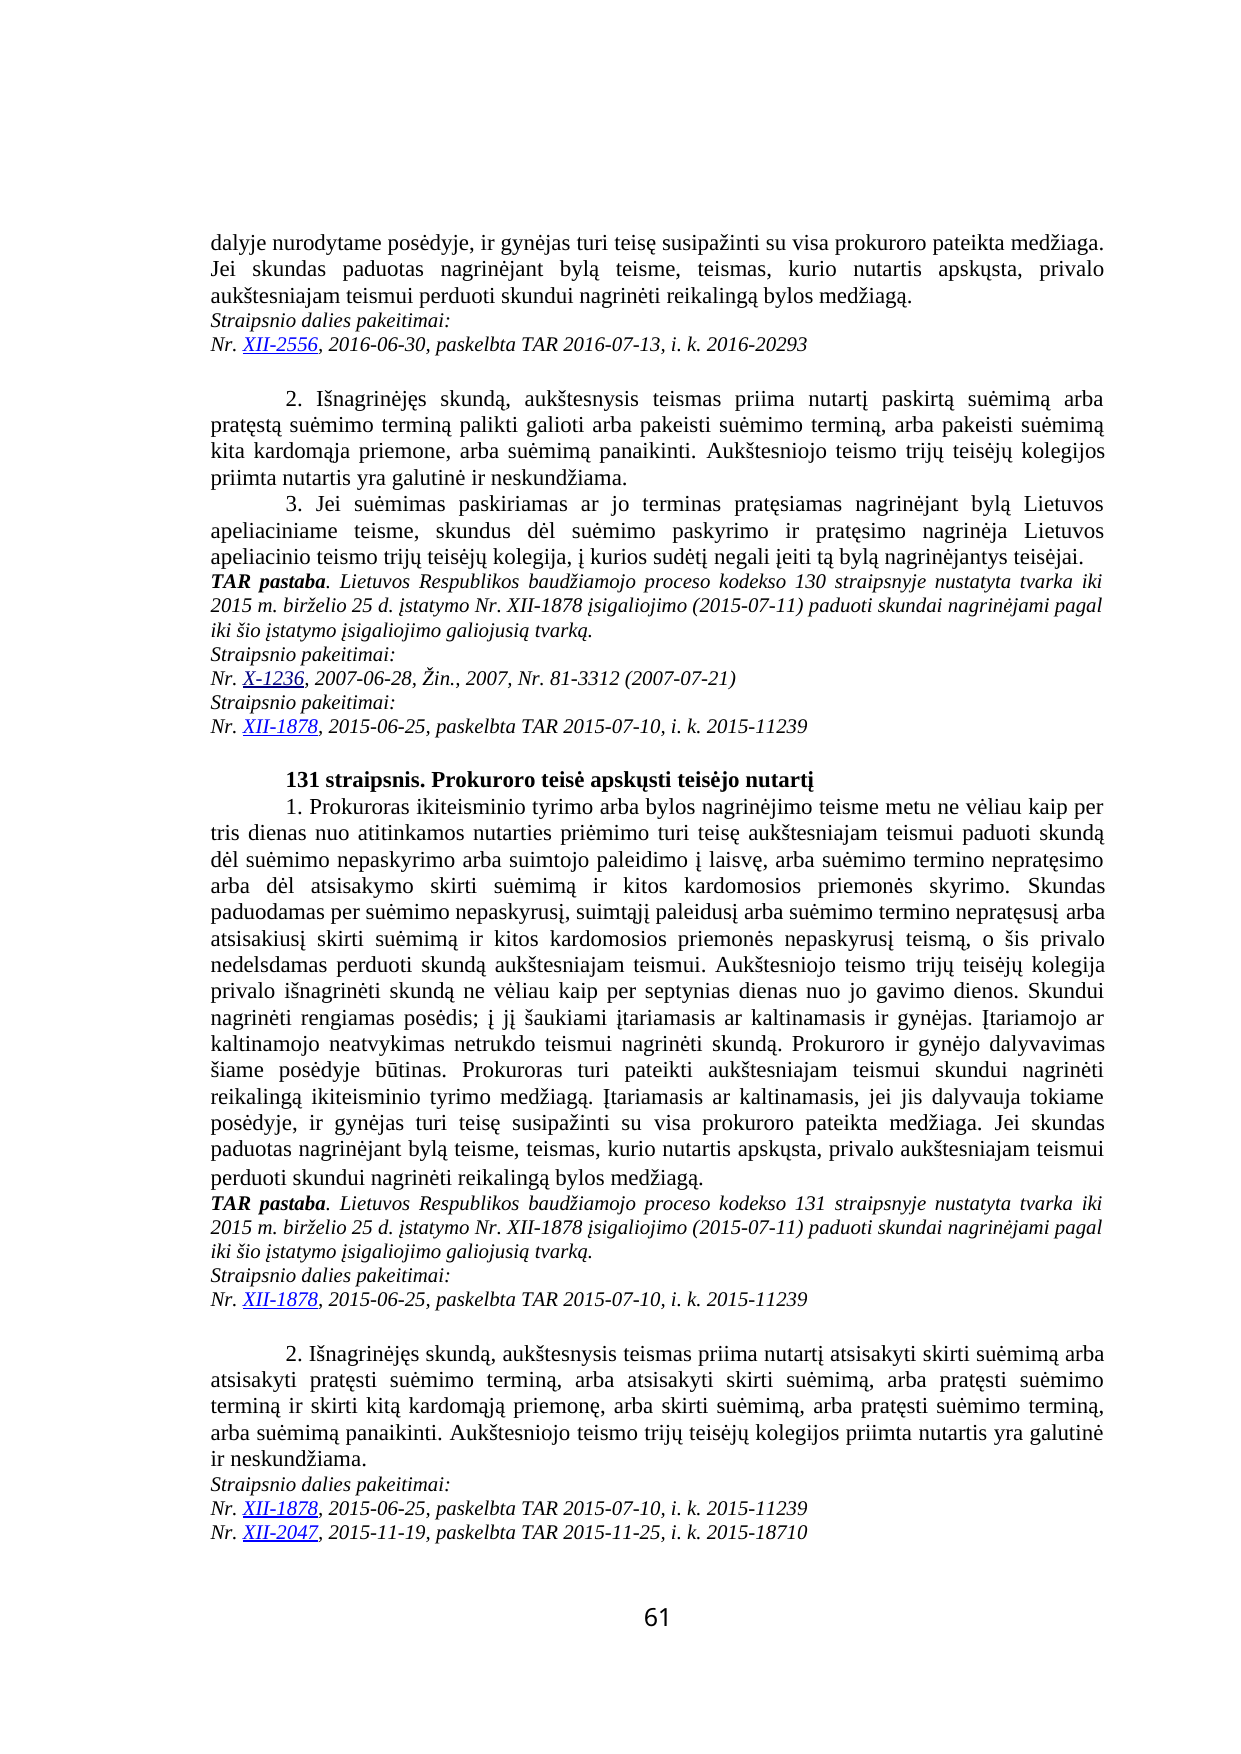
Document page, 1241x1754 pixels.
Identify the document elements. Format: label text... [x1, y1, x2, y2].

text TAR pastaba. Lietuvos Respublikos baudžiamojo proceso kodekso 131 straipsnyje nustatyta tvarka iki 2015 m. birželio 25 d. įstatymo Nr. XII-1878 įsigaliojimo (2015-07-11) paduoti skundai nagrinėjami pagal iki šio įstatymo įsigaliojimo galiojusią tvarką. [210, 1191, 1105, 1263]
text 131 straipsnis. Prokuroro teisė apskųsti teisėjo nutartį [210, 767, 1105, 793]
text 3. Jei suėmimas paskiriamas ar jo terminas pratęsiamas nagrinėjant bylą Lietuvos apeliaciniame teisme, skundus dėl suėmimo paskyrimo ir pratęsimo nagrinėja Lietuvos apeliacinio teismo trijų teisėjų kolegija, į kurios sudėtį negali įeiti tą bylą nagrinėjantys teisėjai. [210, 490, 1105, 569]
text Straipsnio pakeitimai: [210, 690, 1105, 714]
text Nr. XII-2556, 2016-06-30, paskelbta TAR 2016-07-13, i. k. 2016-20293 [210, 332, 1105, 356]
text TAR pastaba. Lietuvos Respublikos baudžiamojo proceso kodekso 130 straipsnyje nustatyta tvarka iki 2015 m. birželio 25 d. įstatymo Nr. XII-1878 įsigaliojimo (2015-07-11) paduoti skundai nagrinėjami pagal iki šio įstatymo įsigaliojimo galiojusią tvarką. [210, 569, 1105, 642]
text Nr. XII-1878, 2015-06-25, paskelbta TAR 2015-07-10, i. k. 2015-11239 [210, 1496, 1105, 1519]
text Nr. XII-1878, 2015-06-25, paskelbta TAR 2015-07-10, i. k. 2015-11239 [210, 1287, 1105, 1311]
text 1. Prokuroras ikiteisminio tyrimo arba bylos nagrinėjimo teisme metu ne vėliau kaip per tris dienas nuo atitinkamos nutarties priėmimo turi teisę aukštesniajam teismui paduoti skundą dėl suėmimo nepaskyrimo arba suimtojo paleidimo į laisvę, arba suėmimo termino nepratęsimo arba dėl atsisakymo skirti suėmimą ir kitos kardomosios priemonės skyrimo. Skundas paduodamas per suėmimo nepaskyrusį, suimtąjį paleidusį arba suėmimo termino nepratęsusį arba atsisakiusį skirti suėmimą ir kitos kardomosios priemonės nepaskyrusį teismą, o šis privalo nedelsdamas perduoti skundą aukštesniajam teismui. Aukštesniojo teismo trijų teisėjų kolegija privalo išnagrinėti skundą ne vėliau kaip per septynias dienas nuo jo gavimo dienos. Skundui nagrinėti rengiamas posėdis; į jį šaukiami įtariamasis ar kaltinamasis ir gynėjas. Įtariamojo ar kaltinamojo neatvykimas netrukdo teismui nagrinėti skundą. Prokuroro ir gynėjo dalyvavimas šiame posėdyje būtinas. Prokuroras turi pateikti aukštesniajam teismui skundui nagrinėti reikalingą ikiteisminio tyrimo medžiagą. Įtariamasis ar kaltinamasis, jei jis dalyvauja tokiame posėdyje, ir gynėjas turi teisę susipažinti su visa prokuroro pateikta medžiaga. Jei skundas paduotas nagrinėjant bylą teisme, teismas, kurio nutartis apskųsta, privalo aukštesniajam teismui perduoti skundui nagrinėti reikalingą bylos medžiagą. [210, 793, 1105, 1191]
text Straipsnio dalies pakeitimai: [210, 1471, 1105, 1496]
text 2. Išnagrinėjęs skundą, aukštesnysis teismas priima nutartį paskirtą suėmimą arba pratęstą suėmimo terminą palikti galioti arba pakeisti suėmimo terminą, arba pakeisti suėmimą kita kardomąja priemone, arba suėmimą panaikinti. Aukštesniojo teismo trijų teisėjų kolegijos priimta nutartis yra galutinė ir neskundžiama. [210, 385, 1105, 490]
text Straipsnio dalies pakeitimai: [210, 1263, 1105, 1287]
text Straipsnio dalies pakeitimai: [210, 308, 1105, 332]
text 2. Išnagrinėjęs skundą, aukštesnysis teismas priima nutartį atsisakyti skirti suėmimą arba atsisakyti pratęsti suėmimo terminą, arba atsisakyti skirti suėmimą, arba pratęsti suėmimo terminą ir skirti kitą kardomąją priemonę, arba skirti suėmimą, arba pratęsti suėmimo terminą, arba suėmimą panaikinti. Aukštesniojo teismo trijų teisėjų kolegijos priimta nutartis yra galutinė ir neskundžiama. [210, 1340, 1105, 1471]
text Nr. XII-1878, 2015-06-25, paskelbta TAR 2015-07-10, i. k. 2015-11239 [210, 714, 1105, 738]
text Nr. XII-2047, 2015-11-19, paskelbta TAR 2015-11-25, i. k. 2015-18710 [210, 1519, 1105, 1544]
text Straipsnio pakeitimai: [210, 642, 1105, 666]
text Nr. X-1236, 2007-06-28, Žin., 2007, Nr. 81-3312 (2007-07-21) [210, 666, 1105, 690]
text dalyje nurodytame posėdyje, ir gynėjas turi teisę susipažinti su visa prokuroro pateikta medžiaga. Jei skundas paduotas nagrinėjant bylą teisme, teismas, kurio nutartis apskųsta, privalo aukštesniajam teismui perduoti skundui nagrinėti reikalingą bylos medžiagą. [210, 229, 1105, 308]
